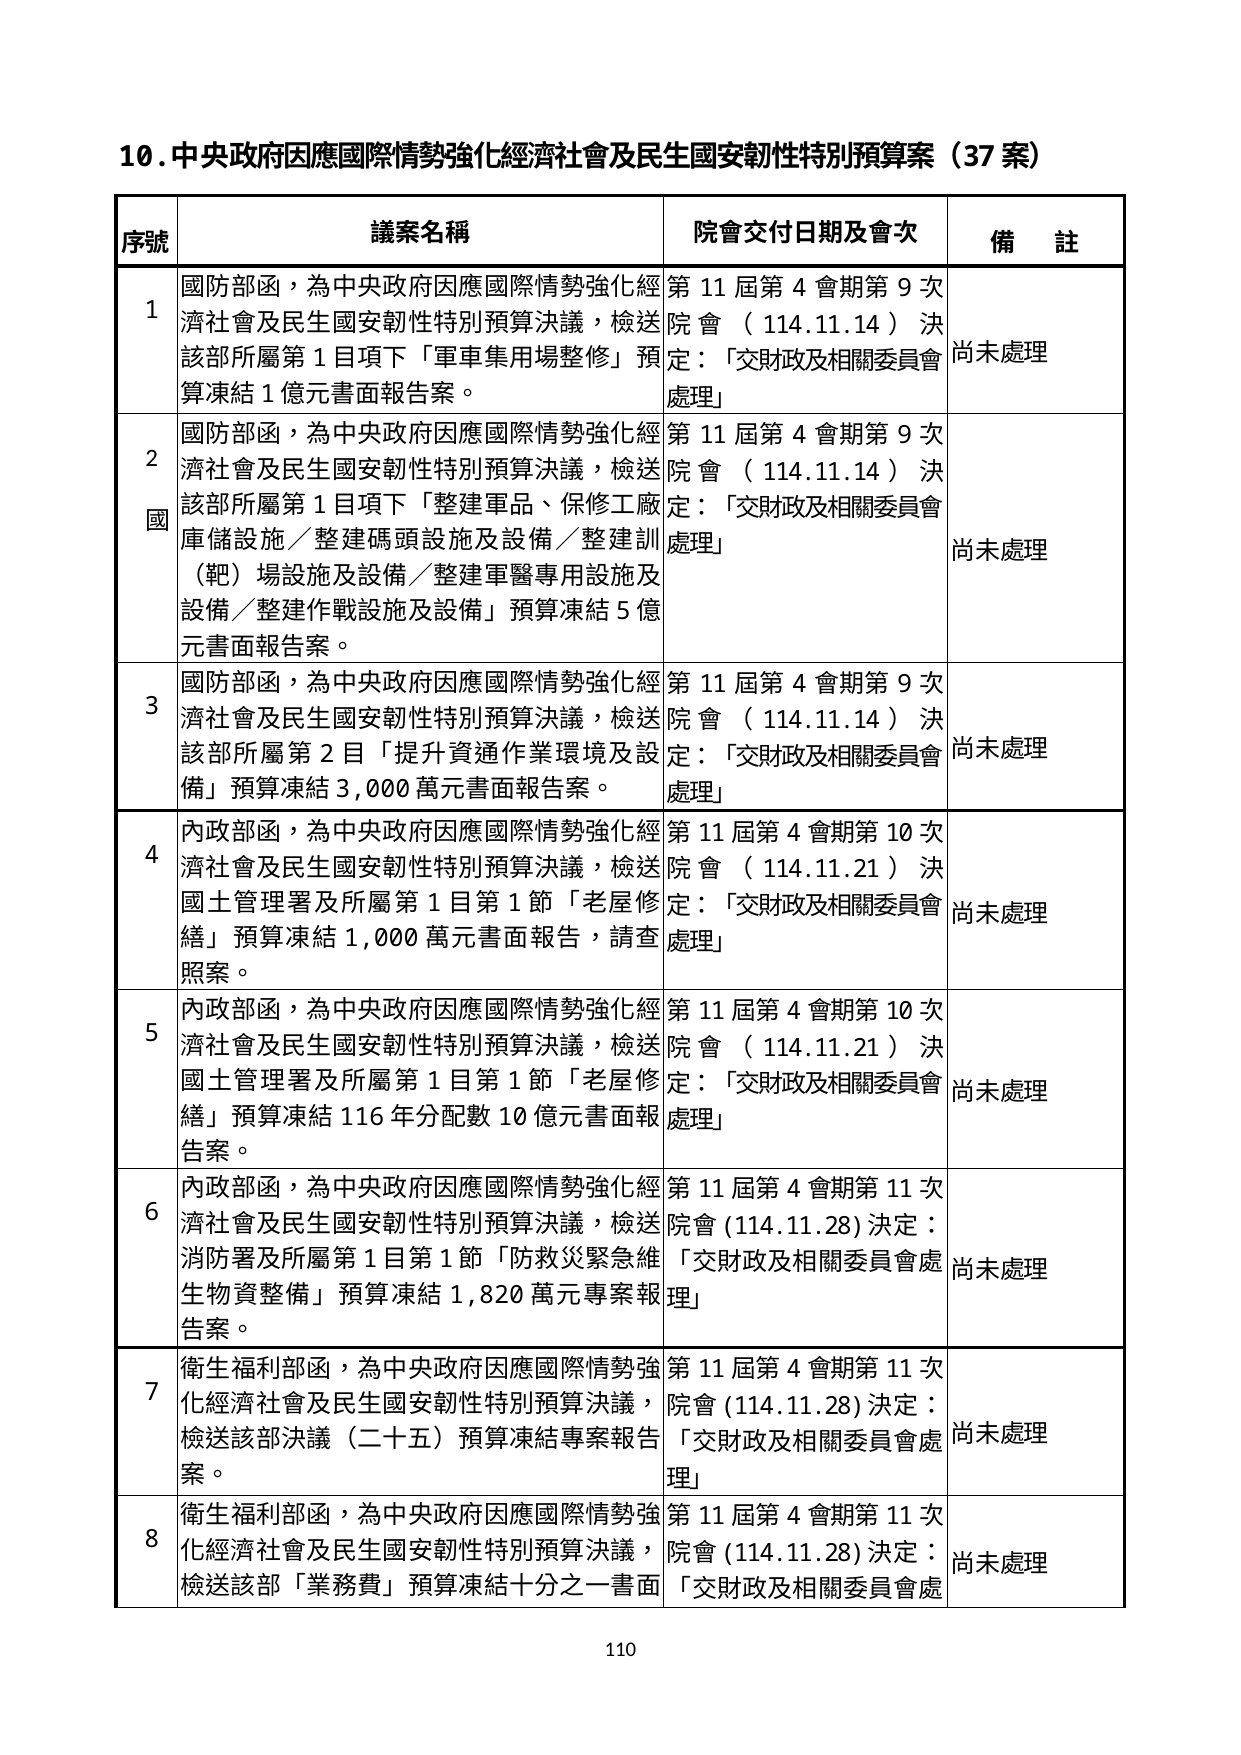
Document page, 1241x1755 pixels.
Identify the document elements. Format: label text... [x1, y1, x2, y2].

table_header 備 註 [948, 197, 1123, 264]
table_cell 第11屆第4會期第9次院會（114.11.14）決定：「交財政及相關委員會處理」 [664, 268, 947, 413]
table_cell 尚未處理 [948, 1496, 1123, 1607]
table_header 院會交付日期及會次 [664, 197, 947, 264]
table_cell [118, 268, 177, 413]
table_cell 尚未處理 [948, 1169, 1123, 1346]
table_cell 第11屆第4會期第9次院會（114.11.14）決定：「交財政及相關委員會處理」 [664, 414, 947, 662]
table_cell 衛生福利部函，為中央政府因應國際情勢強化經濟社會及民生國安韌性特別預算決議，檢送該部決議（二十五）預算凍結專案報告案。 [178, 1349, 663, 1494]
table_cell 國防部函，為中央政府因應國際情勢強化經濟社會及民生國安韌性特別預算決議，檢送該部所屬第2目「提升資通作業環境及設備」預算凍結3,000萬元書面報告案。 [178, 663, 663, 809]
table_cell 第11屆第4會期第10次院會（114.11.21）決定：「交財政及相關委員會處理」 [664, 990, 947, 1167]
table_cell 第11屆第4會期第11次院會(114.11.28)決定：「交財政及相關委員會處理」 [664, 1169, 947, 1346]
table_cell 國防部 [118, 414, 177, 662]
table_cell 第11屆第4會期第10次院會（114.11.21）決定：「交財政及相關委員會處理」 [664, 812, 947, 989]
table_cell 尚未處理 [948, 1349, 1123, 1494]
table_cell 第11屆第4會期第11次院會(114.11.28)決定：「交財政及相關委員會處理」 [664, 1349, 947, 1494]
table_cell 國防部函，為中央政府因應國際情勢強化經濟社會及民生國安韌性特別預算決議，檢送該部所屬第1目項下「軍車集用場整修」預算凍結1億元書面報告案。 [178, 268, 663, 413]
table_cell 內政部函，為中央政府因應國際情勢強化經濟社會及民生國安韌性特別預算決議，檢送國土管理署及所屬第1目第1節「老屋修繕」預算凍結116年分配數10億元書面報告案。 [178, 990, 663, 1167]
table_cell [118, 1349, 177, 1494]
table_cell [118, 1496, 177, 1607]
table_cell [118, 990, 177, 1167]
table_cell 第11屆第4會期第11次院會(114.11.28)決定：「交財政及相關委員會處 [664, 1496, 947, 1607]
table_cell [118, 1169, 177, 1346]
table_header 議案名稱 [178, 197, 663, 264]
table_cell 國防部函，為中央政府因應國際情勢強化經濟社會及民生國安韌性特別預算決議，檢送該部所屬第1目項下「整建軍品、保修工廠庫儲設施／整建碼頭設施及設備／整建訓（靶）場設施及設備／整建軍醫專用設施及設備／整建作戰設施及設備」預算凍結5億元書面報告案。 [178, 414, 663, 662]
table_cell 尚未處理 [948, 812, 1123, 989]
table_cell 尚未處理 [948, 663, 1123, 809]
subtitle 10.中央政府因應國際情勢強化經濟社會及民生國安韌性特別預算案（37案） [118, 112, 1122, 175]
table_cell [118, 663, 177, 809]
table_cell 衛生福利部函，為中央政府因應國際情勢強化經濟社會及民生國安韌性特別預算決議，檢送該部「業務費」預算凍結十分之一書面 [178, 1496, 663, 1607]
table_cell 內政部函，為中央政府因應國際情勢強化經濟社會及民生國安韌性特別預算決議，檢送國土管理署及所屬第1目第1節「老屋修繕」預算凍結1,000萬元書面報告，請查照案。 [178, 812, 663, 989]
table_cell 第11屆第4會期第9次院會（114.11.14）決定：「交財政及相關委員會處理」 [664, 663, 947, 809]
table_cell 尚未處理 [948, 990, 1123, 1167]
table_cell 尚未處理 [948, 268, 1123, 413]
table_cell [118, 812, 177, 989]
table_cell 內政部函，為中央政府因應國際情勢強化經濟社會及民生國安韌性特別預算決議，檢送消防署及所屬第1目第1節「防救災緊急維生物資整備」預算凍結1,820萬元專案報告案。 [178, 1169, 663, 1346]
table_header 序號 [118, 197, 177, 264]
table_cell 尚未處理 [948, 414, 1123, 662]
